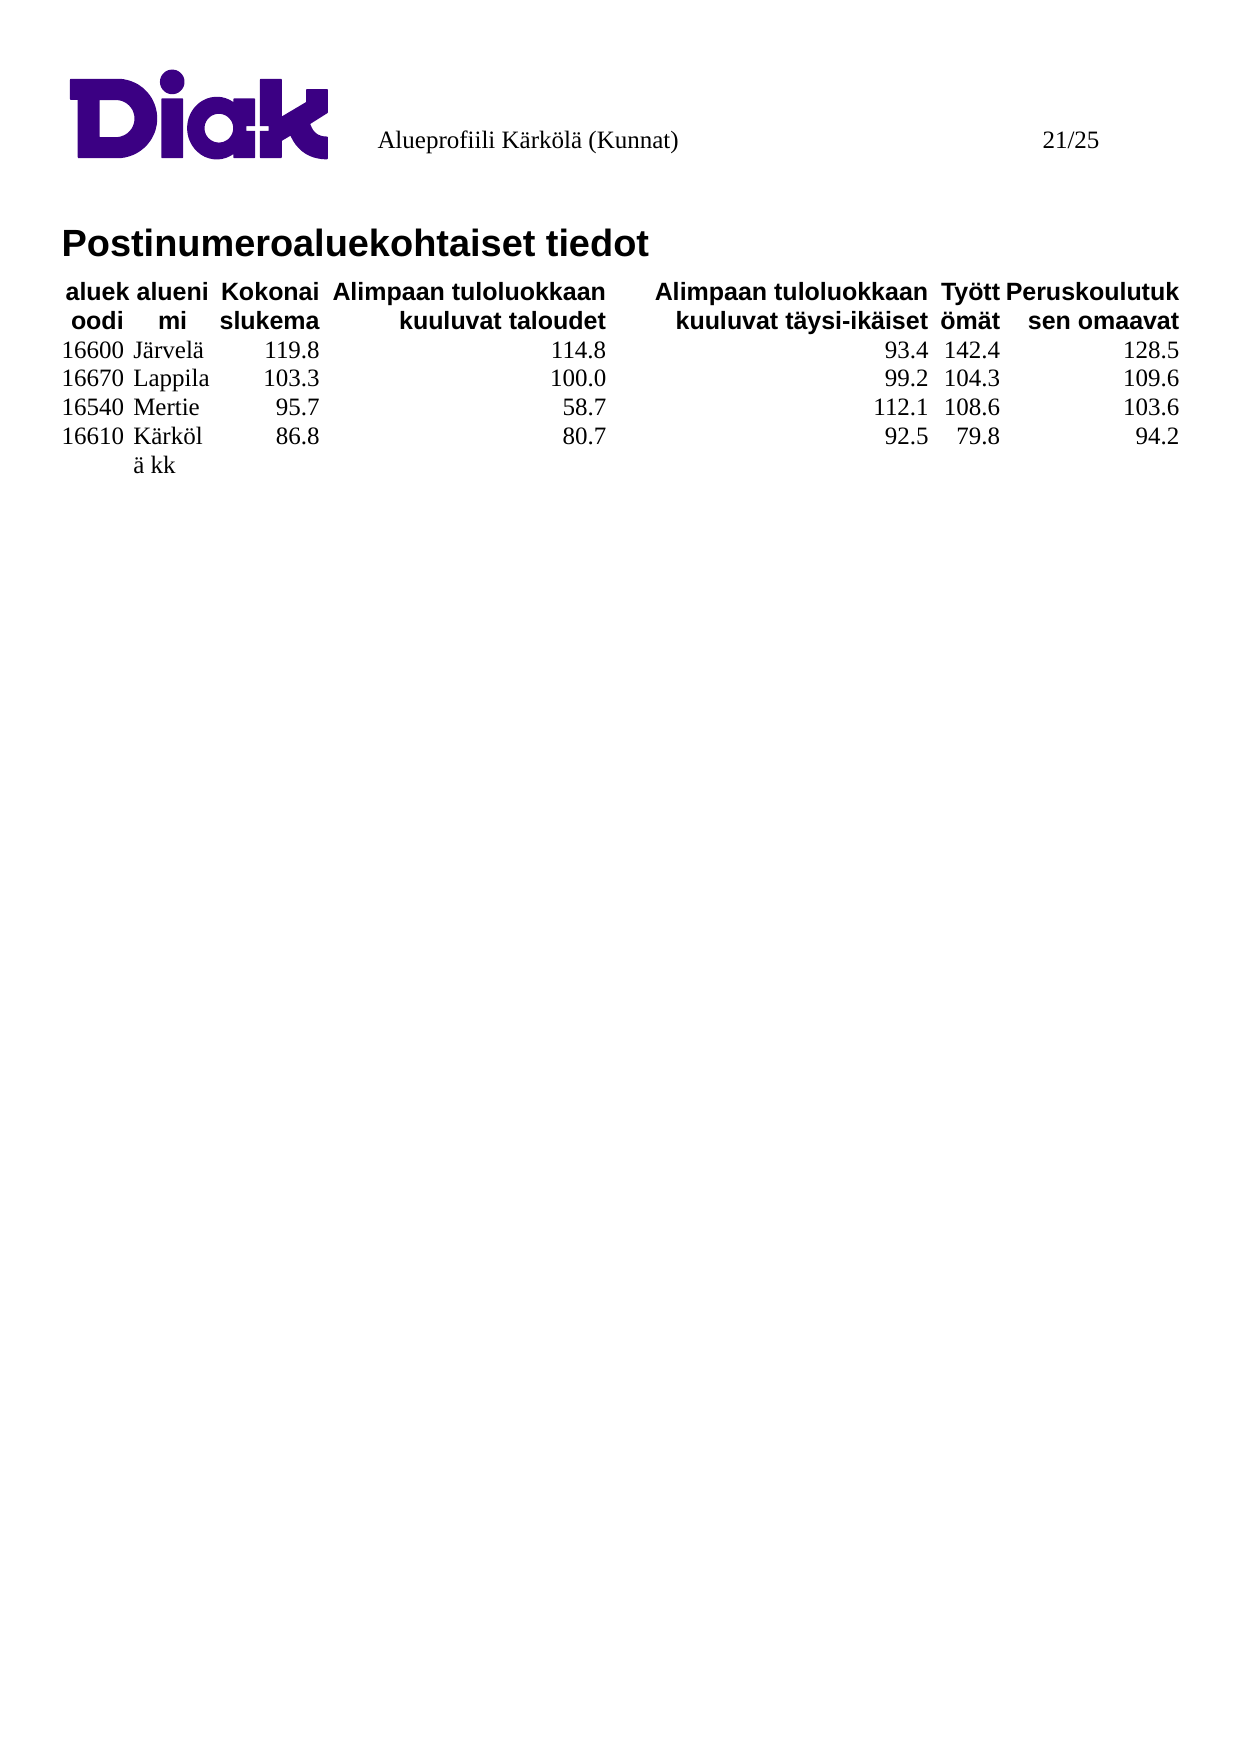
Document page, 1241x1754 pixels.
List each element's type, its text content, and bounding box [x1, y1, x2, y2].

table_cell 94.2 [1000, 421, 1179, 478]
table_cell 80.7 [319, 421, 606, 478]
table_header Alimpaan tuloluokkaan kuuluvat täysi-ikäiset [606, 277, 928, 335]
table_cell 16600 [61, 335, 133, 363]
table_header Kokonaislukema [212, 277, 319, 335]
table_header Peruskoulutuksen omaavat [1000, 277, 1179, 335]
table_cell 112.1 [606, 392, 928, 421]
table_cell 79.8 [928, 421, 1000, 478]
table_cell 109.6 [1000, 364, 1179, 392]
table_header Työttömät [928, 277, 1000, 335]
table_cell 128.5 [1000, 335, 1179, 363]
table_cell 104.3 [928, 364, 1000, 392]
table_cell 58.7 [319, 392, 606, 421]
table_cell Kärkölä kk [133, 421, 212, 478]
table_cell 16540 [61, 392, 133, 421]
table_cell 142.4 [928, 335, 1000, 363]
table_cell 114.8 [319, 335, 606, 363]
table_cell Mertie [133, 392, 212, 421]
table_cell 100.0 [319, 364, 606, 392]
table_cell 103.6 [1000, 392, 1179, 421]
table_cell 108.6 [928, 392, 1000, 421]
table_cell 16610 [61, 421, 133, 478]
subtitle Postinumeroaluekohtaiset tiedot [61, 221, 1179, 265]
table_cell 95.7 [212, 392, 319, 421]
table_header aluekoodi [61, 277, 133, 335]
table_cell Järvelä [133, 335, 212, 363]
table_cell 119.8 [212, 335, 319, 363]
table_header aluenimi [133, 277, 212, 335]
table_cell 103.3 [212, 364, 319, 392]
table_cell 16670 [61, 364, 133, 392]
table_cell Lappila [133, 364, 212, 392]
table_cell 86.8 [212, 421, 319, 478]
table_header Alimpaan tuloluokkaan kuuluvat taloudet [319, 277, 606, 335]
table_cell 99.2 [606, 364, 928, 392]
table_cell 92.5 [606, 421, 928, 478]
table_cell 93.4 [606, 335, 928, 363]
